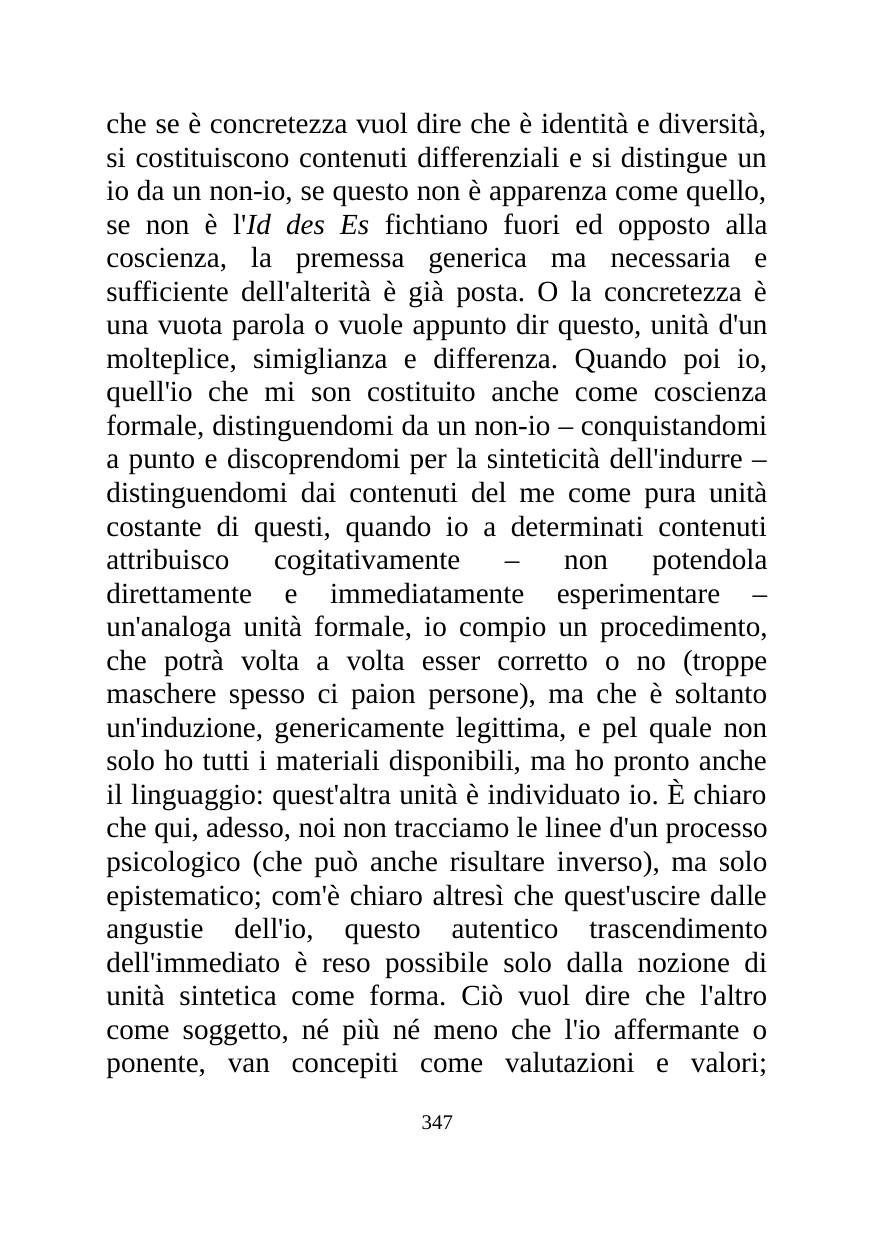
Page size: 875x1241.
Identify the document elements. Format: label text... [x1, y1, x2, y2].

text che se è concretezza vuol dire che è identità e diversità, si costituiscono contenuti differenziali e si distingue un io da un non-io, se questo non è apparenza come quello, se non è l'Id des Es fichtiano fuori ed opposto alla coscienza, la premessa generica ma necessaria e sufficiente dell'alterità è già posta. O la concretezza è una vuota parola o vuole appunto dir questo, unità d'un molteplice, simiglianza e differenza. Quando poi io, quell'io che mi son costituito anche come coscienza formale, distinguendomi da un non-io – conquistandomi a punto e discoprendomi per la sinteticità dell'indurre – distinguendomi dai contenuti del me come pura unità costante di questi, quando io a determinati contenuti attribuisco cogitativamente – non potendola direttamente e immediatamente esperimentare – un'analoga unità formale, io compio un procedimento, che potrà volta a volta esser corretto o no (troppe maschere spesso ci paion persone), ma che è soltanto un'induzione, genericamente legittima, e pel quale non solo ho tutti i materiali disponibili, ma ho pronto anche il linguaggio: quest'altra unità è individuato io. È chiaro che qui, adesso, noi non tracciamo le linee d'un processo psicologico (che può anche risultare inverso), ma solo epistematico; com'è chiaro altresì che quest'uscire dalle angustie dell'io, questo autentico trascendimento dell'immediato è reso possibile solo dalla nozione di unità sintetica come forma. Ciò vuol dire che l'altro come soggetto, né più né meno che l'io affermante o ponente, van concepiti come valutazioni e valori; [106, 106, 768, 1079]
